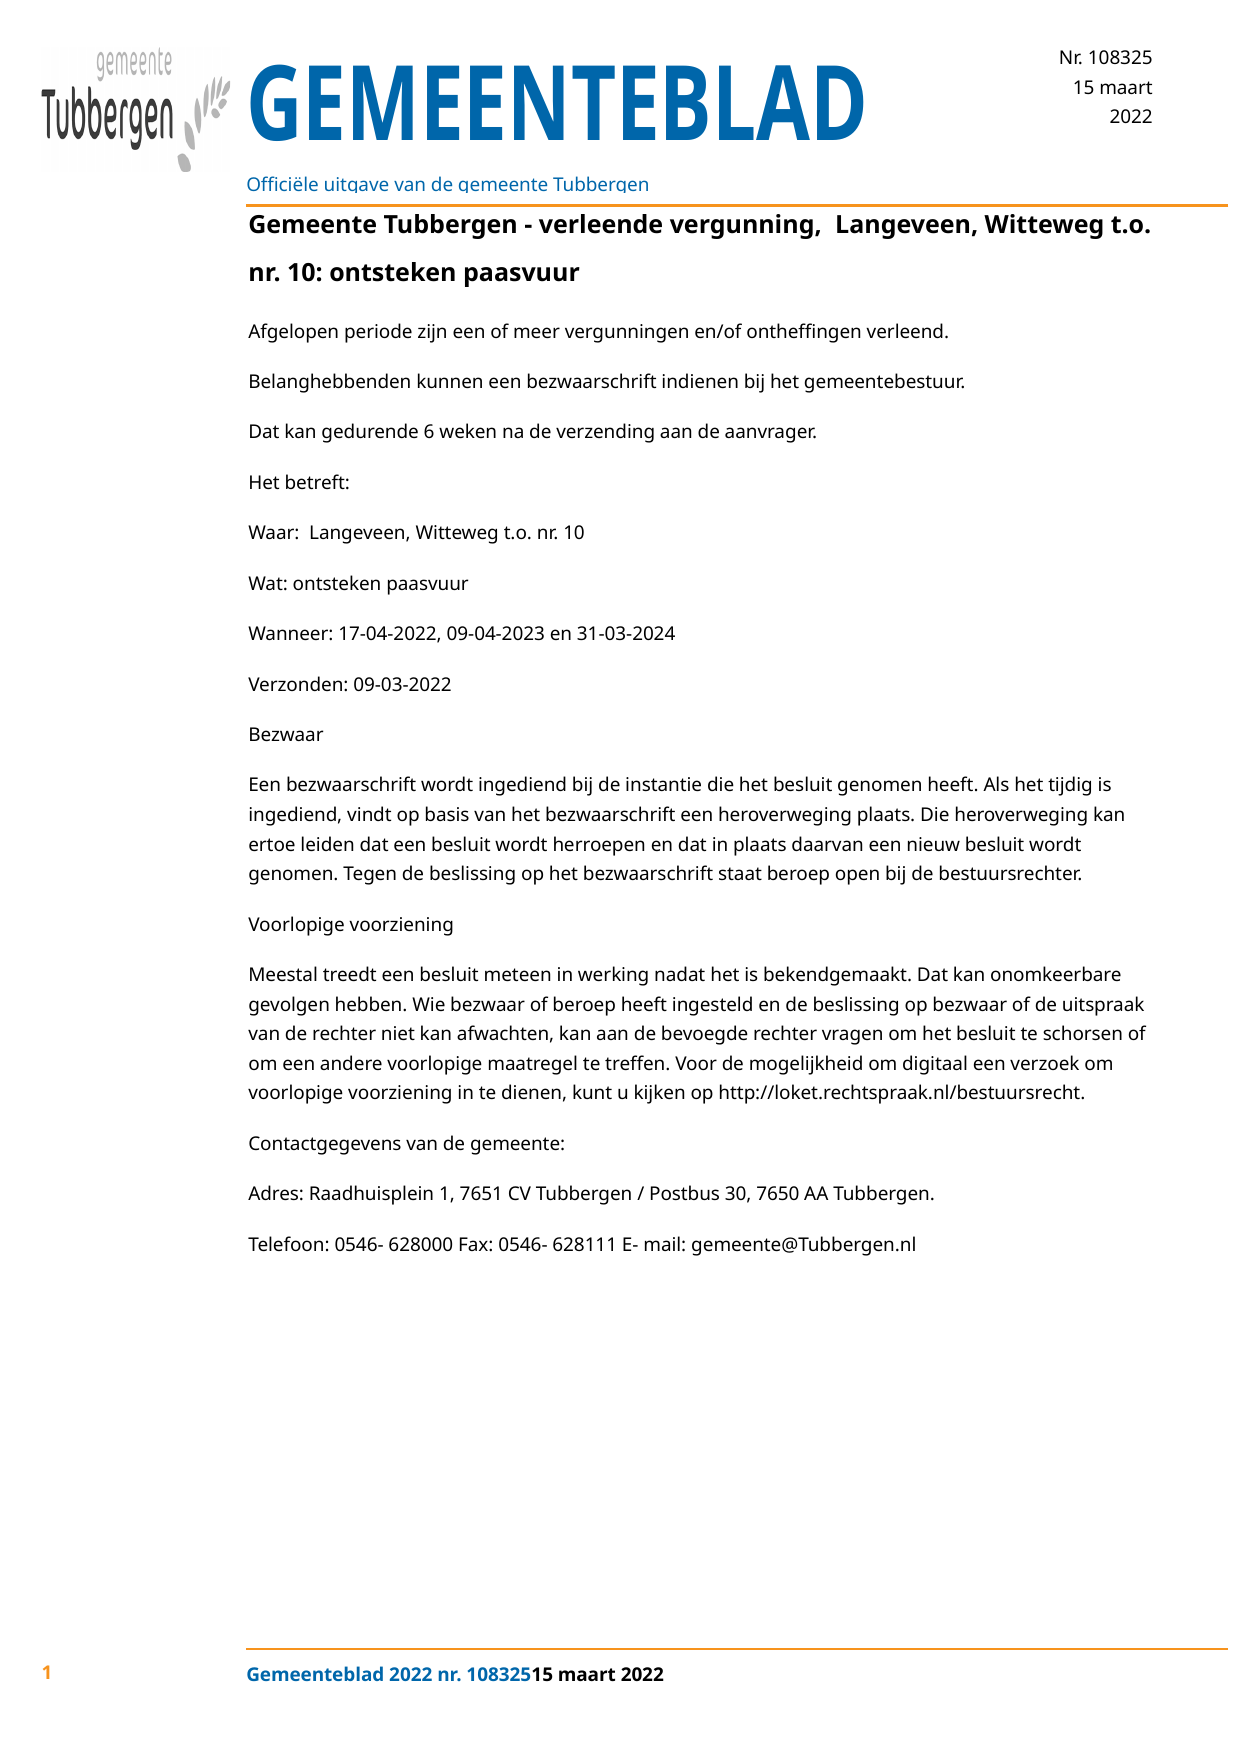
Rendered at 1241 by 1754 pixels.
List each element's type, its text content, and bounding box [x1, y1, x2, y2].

text Bezwaar [248, 721, 1152, 747]
picture [41, 47, 231, 172]
text Een bezwaarschrift wordt ingediend bij de instantie die het besluit genomen heeft. Als het tijdig is ingediend, vindt op basis van het bezwaarschrift een heroverweging plaats. Die heroverweging kan ertoe leiden dat een besluit wordt herroepen en dat in plaats daarvan een nieuw besluit wordt genomen. Tegen de beslissing op het bezwaarschrift staat beroep open bij de bestuursrechter. [248, 772, 1152, 886]
text Het betreft: [248, 469, 1152, 495]
text Telefoon: 0546- 628000 Fax: 0546- 628111 E- mail: gemeente@Tubbergen.nl [248, 1231, 1152, 1257]
text Wat: ontsteken paasvuur [248, 570, 1152, 596]
text Voorlopige voorziening [248, 911, 1152, 937]
text Contactgegevens van de gemeente: [248, 1130, 1152, 1156]
text Meestal treedt een besluit meteen in werking nadat het is bekendgemaakt. Dat kan onomkeerbare gevolgen hebben. Wie bezwaar of beroep heeft ingesteld en de beslissing op bezwaar of de uitspraak van de rechter niet kan afwachten, kan aan de bevoegde rechter vragen om het besluit te schorsen of om een andere voorlopige maatregel te treffen. Voor de mogelijkheid om digitaal een verzoek om voorlopige voorziening in te dienen, kunt u kijken op http://loket.rechtspraak.nl/bestuursrecht. [248, 961, 1152, 1105]
text Dat kan gedurende 6 weken na de verzending aan de aanvrager. [248, 419, 1152, 444]
text Gemeente Tubbergen - verleende vergunning, Langeveen, Witteweg t.o. nr. 10: ontsteken paasvuur [248, 207, 1152, 288]
text Adres: Raadhuisplein 1, 7651 CV Tubbergen / Postbus 30, 7650 AA Tubbergen. [248, 1180, 1152, 1206]
text Waar: Langeveen, Witteweg t.o. nr. 10 [248, 519, 1152, 545]
text Afgelopen periode zijn een of meer vergunningen en/of ontheffingen verleend. [248, 318, 1152, 344]
text Belanghebbenden kunnen een bezwaarschrift indienen bij het gemeentebestuur. [248, 368, 1152, 394]
text Verzonden: 09-03-2022 [248, 671, 1152, 697]
text Wanneer: 17-04-2022, 09-04-2023 en 31-03-2024 [248, 620, 1152, 646]
